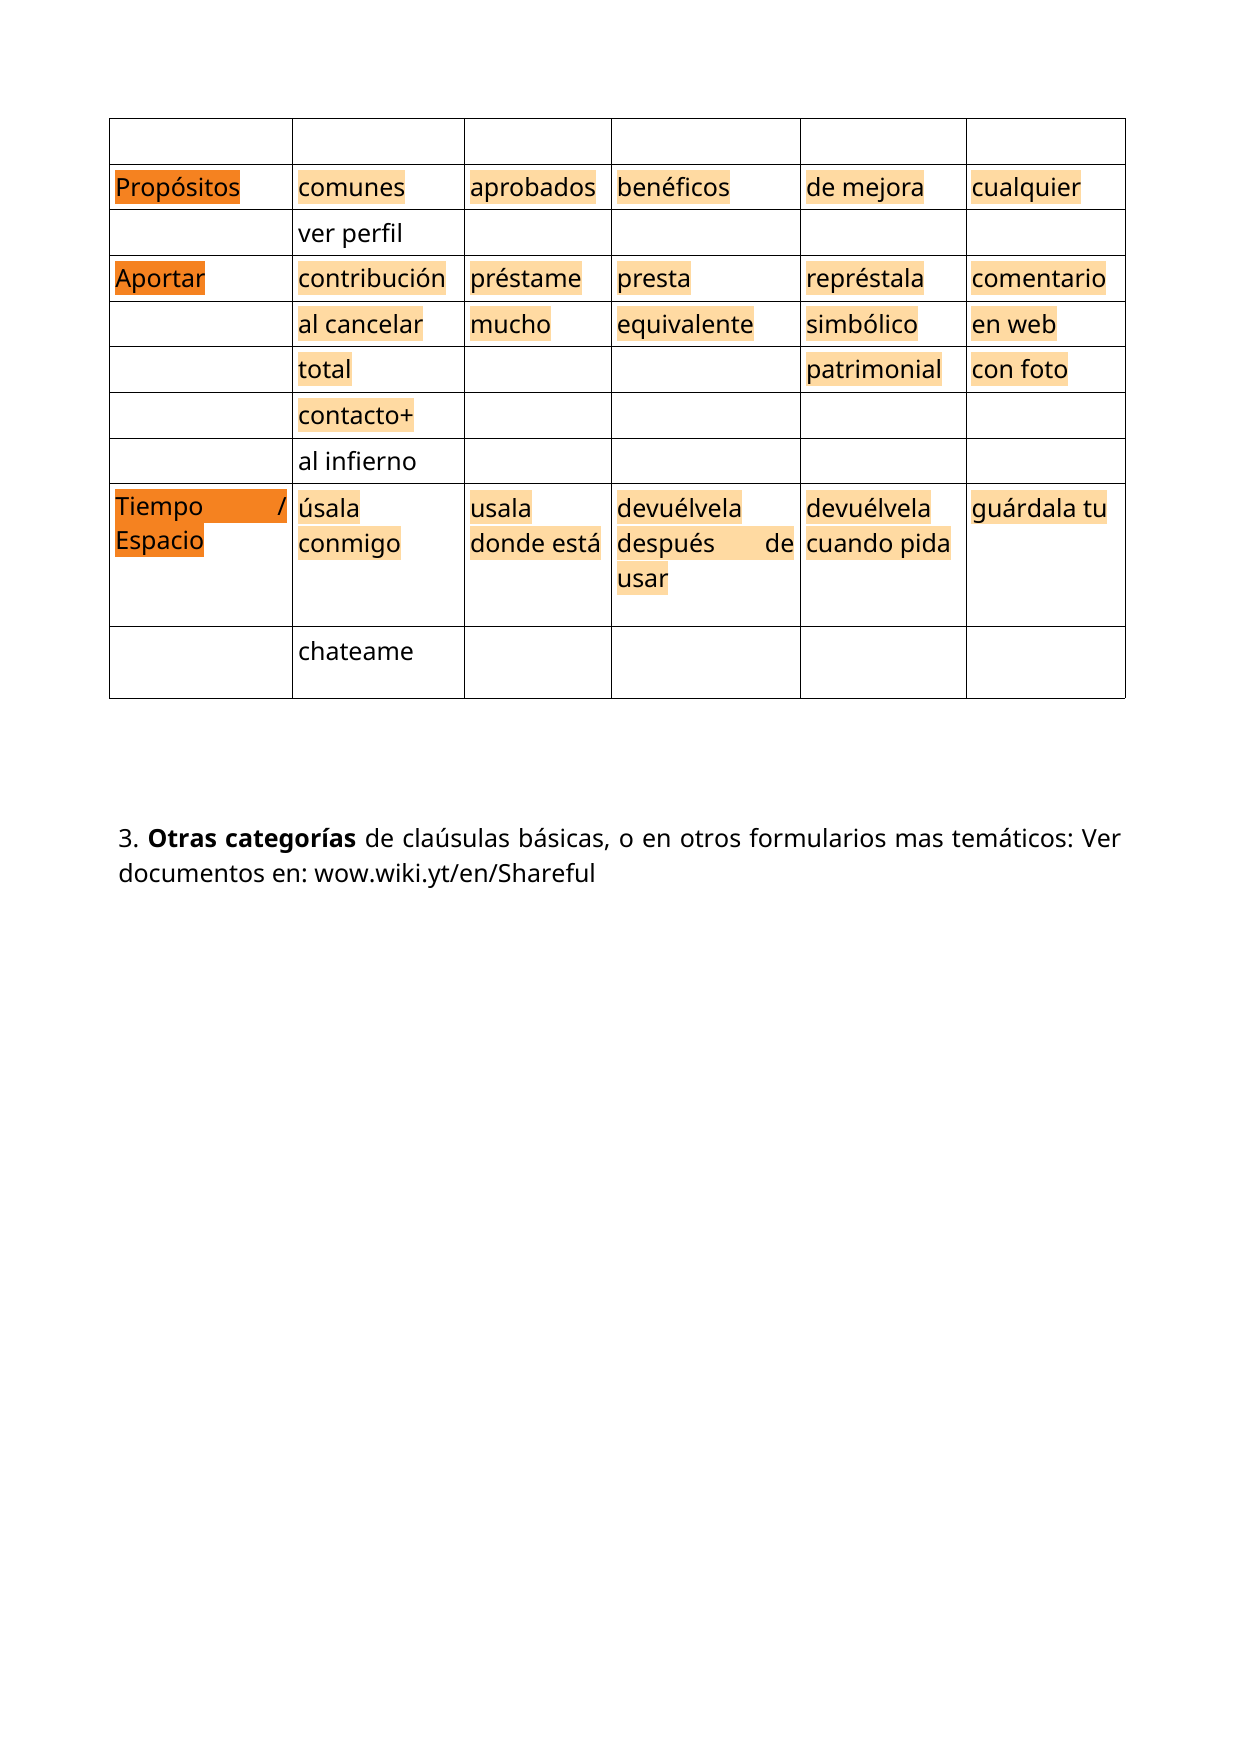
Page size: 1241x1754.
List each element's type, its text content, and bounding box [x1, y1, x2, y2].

table_cell [612, 347, 800, 392]
table_cell [465, 119, 611, 164]
table_cell ver perfil [293, 210, 464, 255]
text 3. Otras categorías de claúsulas básicas, o en otros formularios mas temáticos: Ver documentos en: wow.wiki.yt/en/Shareful [118, 819, 1122, 890]
table_cell [967, 627, 1125, 698]
table_cell [967, 439, 1125, 483]
table_cell [465, 439, 611, 483]
table_cell [110, 119, 292, 164]
table_cell patrimonial [801, 347, 966, 392]
table_cell [967, 119, 1125, 164]
table_cell contribución [293, 256, 464, 301]
table_cell aprobados [465, 165, 611, 209]
table_cell al cancelar [293, 302, 464, 346]
table_cell [465, 347, 611, 392]
table_cell préstame [465, 256, 611, 301]
table_cell presta [612, 256, 800, 301]
table_cell [801, 210, 966, 255]
table_cell equivalente [612, 302, 800, 346]
table_cell [110, 627, 292, 698]
table_cell con foto [967, 347, 1125, 392]
table_cell [801, 393, 966, 437]
table_cell [612, 393, 800, 437]
table_cell comunes [293, 165, 464, 209]
table_cell [612, 439, 800, 483]
table_cell úsala conmigo [293, 484, 464, 626]
table_cell représtala [801, 256, 966, 301]
table_cell [801, 439, 966, 483]
table_cell mucho [465, 302, 611, 346]
table_cell benéficos [612, 165, 800, 209]
table_cell [110, 439, 292, 483]
table_cell [110, 302, 292, 346]
table_cell [801, 627, 966, 698]
table_cell [110, 210, 292, 255]
table_cell Tiempo / Espacio [110, 484, 292, 626]
table_cell [967, 210, 1125, 255]
table_cell [110, 347, 292, 392]
table_cell comentario [967, 256, 1125, 301]
table_cell Propósitos [110, 165, 292, 209]
table_cell contacto+ [293, 393, 464, 437]
table_cell al infierno [293, 439, 464, 483]
table_cell devuélvela cuando pida [801, 484, 966, 626]
table_cell [612, 119, 800, 164]
table_cell guárdala tu [967, 484, 1125, 626]
table_cell total [293, 347, 464, 392]
table_cell simbólico [801, 302, 966, 346]
table_cell devuélvela después de usar [612, 484, 800, 626]
table_cell en web [967, 302, 1125, 346]
table_cell [612, 210, 800, 255]
table_cell [612, 627, 800, 698]
table_cell [967, 393, 1125, 437]
table_cell de mejora [801, 165, 966, 209]
table_cell [293, 119, 464, 164]
table_cell Aportar [110, 256, 292, 301]
table_cell [801, 119, 966, 164]
table_cell chateame [293, 627, 464, 698]
table_cell [465, 627, 611, 698]
table_cell cualquier [967, 165, 1125, 209]
table_cell usala donde está [465, 484, 611, 626]
table_cell [110, 393, 292, 437]
table_cell [465, 210, 611, 255]
table_cell [465, 393, 611, 437]
